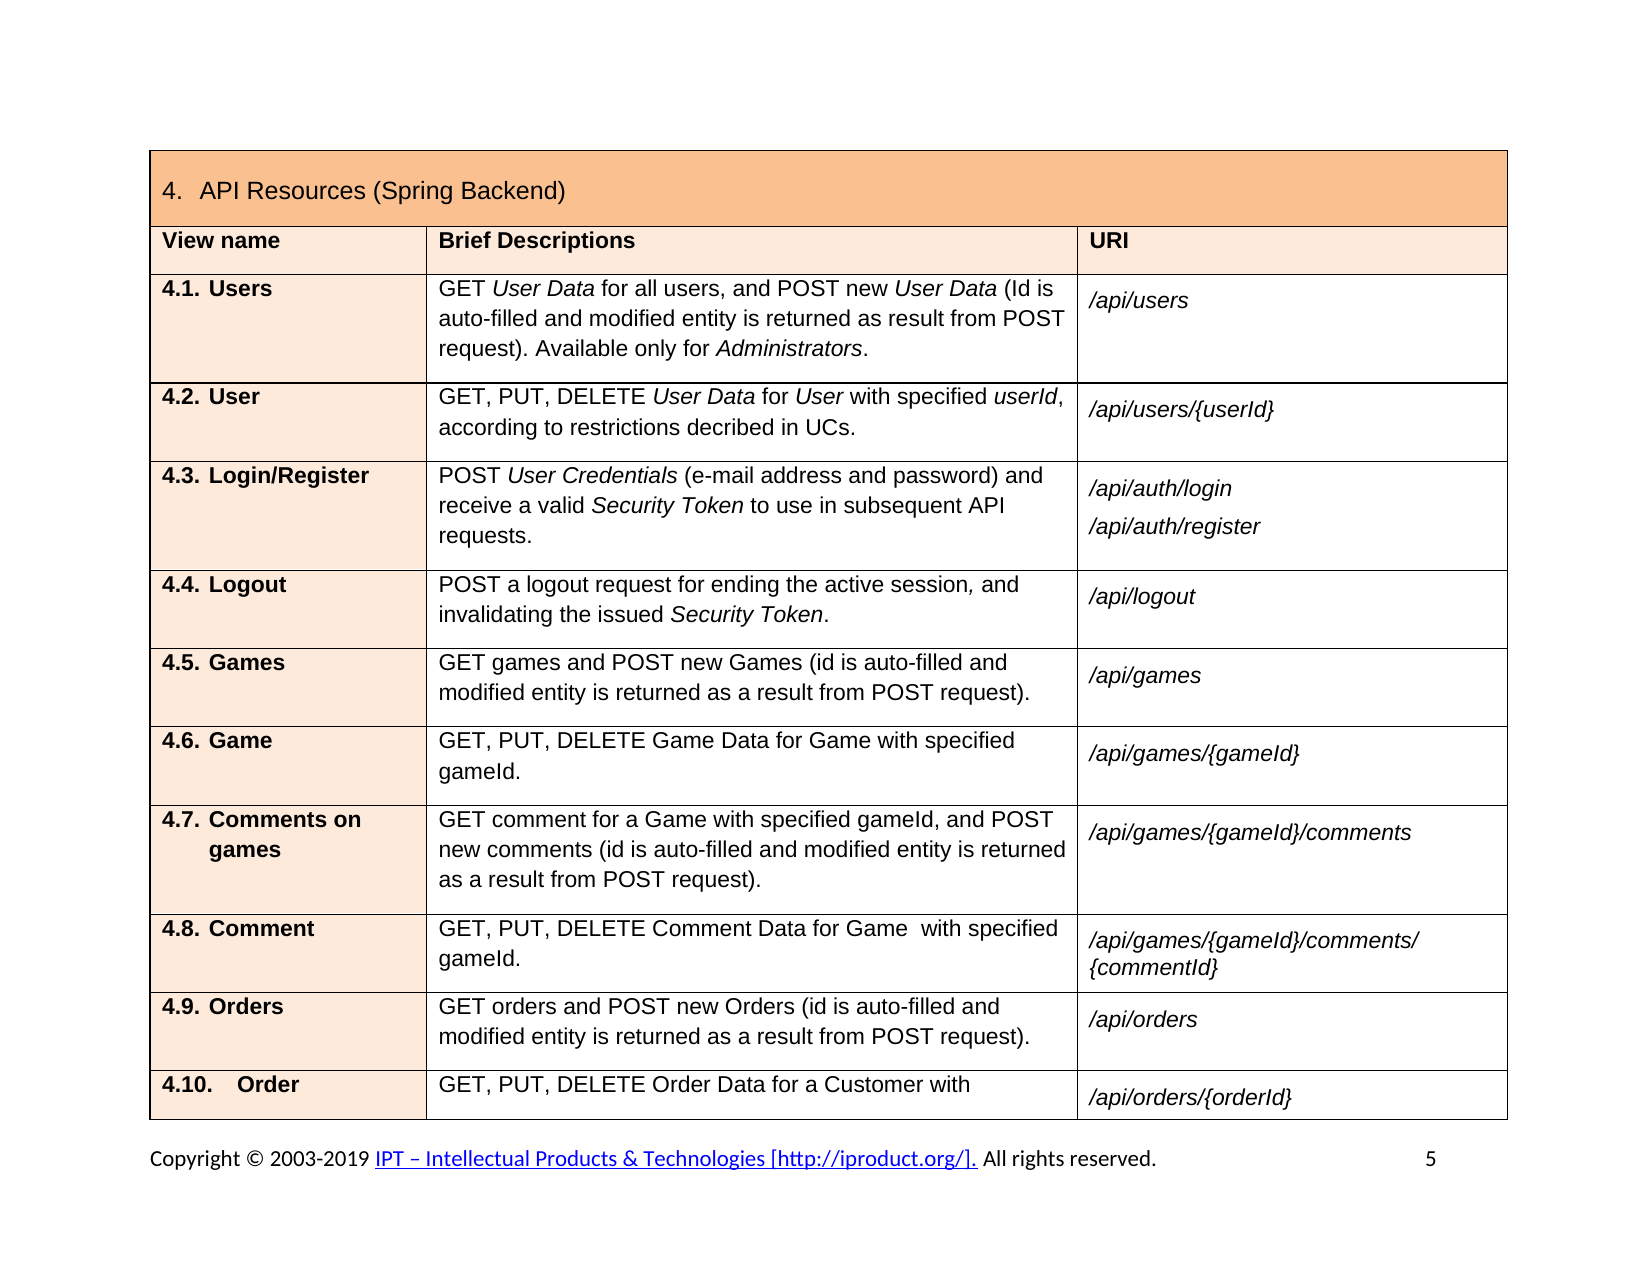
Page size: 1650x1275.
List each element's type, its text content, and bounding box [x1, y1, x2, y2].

table_cell URI [1078, 227, 1507, 274]
table_cell /api/games/{gameId} [1078, 727, 1507, 805]
table_cell POST a logout request for ending the active session, and invalidating the issued Security Token. [427, 571, 1077, 648]
table_cell Orders [151, 993, 426, 1070]
table_cell Comment [151, 915, 426, 992]
table_cell GET, PUT, DELETE Order Data for a Customer with [427, 1071, 1077, 1119]
table_cell /api/logout [1078, 571, 1507, 648]
table_cell Comments on games [151, 806, 426, 913]
table_cell GET, PUT, DELETE Game Data for Game with specified gameId. [427, 727, 1077, 805]
table_cell GET User Data for all users, and POST new User Data (Id is auto-filled and modified entity is returned as result from POST request). Available only for Administrators. [427, 275, 1077, 382]
table_cell /api/games/{gameId}/comments/{commentId} [1078, 915, 1507, 992]
table_cell Logout [151, 571, 426, 648]
table_cell GET, PUT, DELETE User Data for User with specified userId, according to restrictions decribed in UCs. [427, 384, 1077, 461]
table_cell /api/games [1078, 649, 1507, 726]
table_cell /api/users/{userId} [1078, 384, 1507, 461]
table_cell GET comment for a Game with specified gameId, and POST new comments (id is auto-filled and modified entity is returned as a result from POST request). [427, 806, 1077, 913]
table_cell User [151, 384, 426, 461]
table_header API Resources (Spring Backend) [151, 151, 1507, 226]
table_cell GET, PUT, DELETE Comment Data for Game with specified gameId. [427, 915, 1077, 992]
table_cell Users [151, 275, 426, 382]
table_cell /api/orders [1078, 993, 1507, 1070]
table_cell GET orders and POST new Orders (id is auto-filled and modified entity is returned as a result from POST request). [427, 993, 1077, 1070]
table_cell Games [151, 649, 426, 726]
table_cell Brief Descriptions [427, 227, 1077, 274]
table_cell /api/games/{gameId}/comments [1078, 806, 1507, 913]
table_cell Order [151, 1071, 426, 1119]
table_cell View name [151, 227, 426, 274]
table_cell Game [151, 727, 426, 805]
table_cell Login/Register [151, 462, 426, 569]
table_cell POST User Credentials (e-mail address and password) and receive a valid Security Token to use in subsequent API requests. [427, 462, 1077, 569]
table_cell GET games and POST new Games (id is auto-filled and modified entity is returned as a result from POST request). [427, 649, 1077, 726]
table_cell /api/users [1078, 275, 1507, 382]
table_cell /api/auth/login /api/auth/register [1078, 462, 1507, 569]
table_cell /api/orders/{orderId} [1078, 1071, 1507, 1119]
